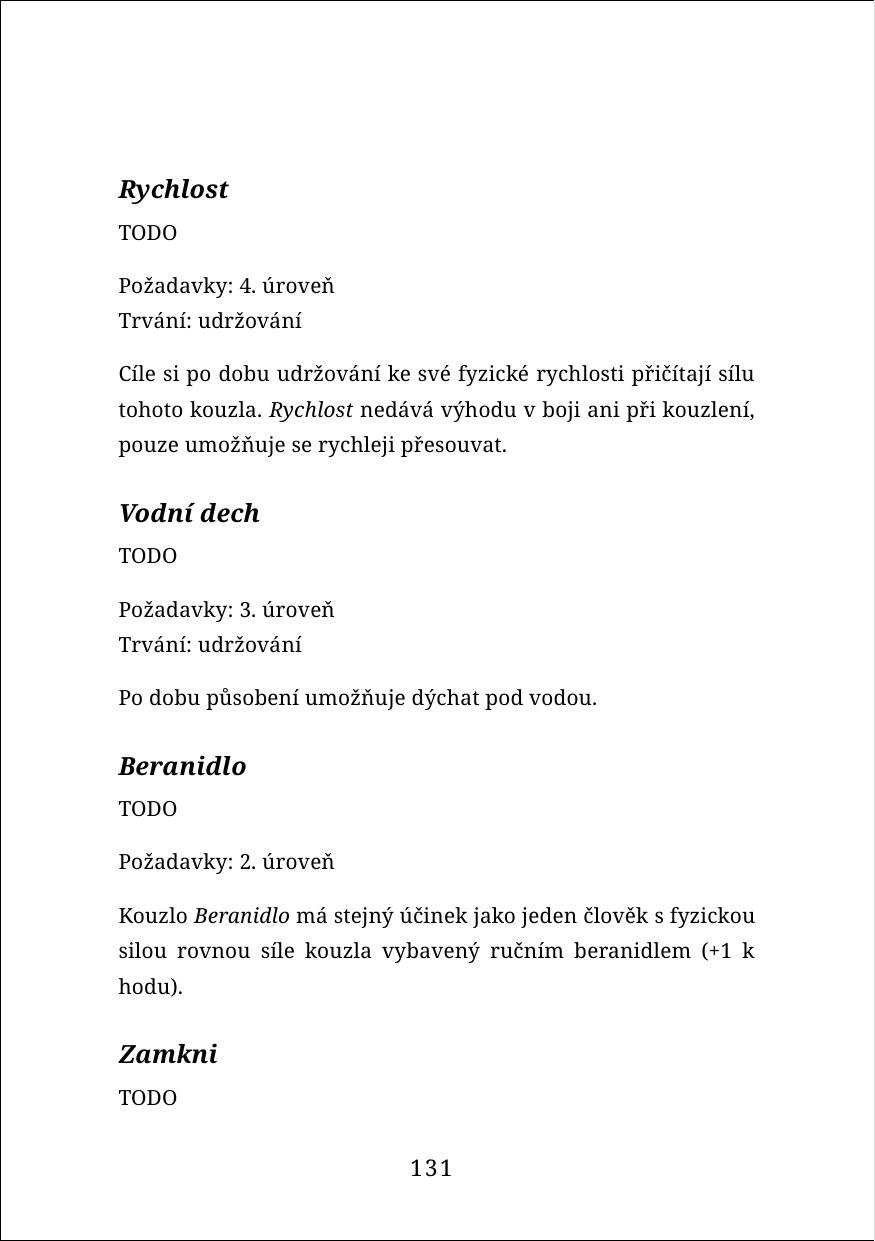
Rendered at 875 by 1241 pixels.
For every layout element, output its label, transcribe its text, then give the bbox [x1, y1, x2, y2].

text Cíle si po dobu udržování ke své fyzické rychlosti přičítají sílu tohoto kouzla. Rychlost nedává výhodu v boji ani při kouzlení, pouze umožňuje se rychleji přesouvat. [118, 359, 756, 459]
subtitle Rychlost [118, 172, 756, 206]
text TODO [118, 794, 756, 823]
text Požadavky: 3. úroveň Trvání: udržování [118, 595, 756, 659]
text TODO [118, 1083, 756, 1111]
subtitle Zamkni [118, 1037, 756, 1071]
text Po dobu působení umožňuje dýchat pod vodou. [118, 683, 756, 712]
text Požadavky: 4. úroveň Trvání: udržování [118, 271, 756, 335]
text TODO [118, 218, 756, 246]
text Kouzlo Beranidlo má stejný účinek jako jeden člověk s fyzickou silou rovnou síle kouzla vybavený ručním beranidlem (+1 k hodu). [118, 901, 756, 1000]
subtitle Beranidlo [118, 748, 756, 782]
subtitle Vodní dech [118, 496, 756, 530]
text Požadavky: 2. úroveň [118, 847, 756, 876]
text TODO [118, 541, 756, 570]
